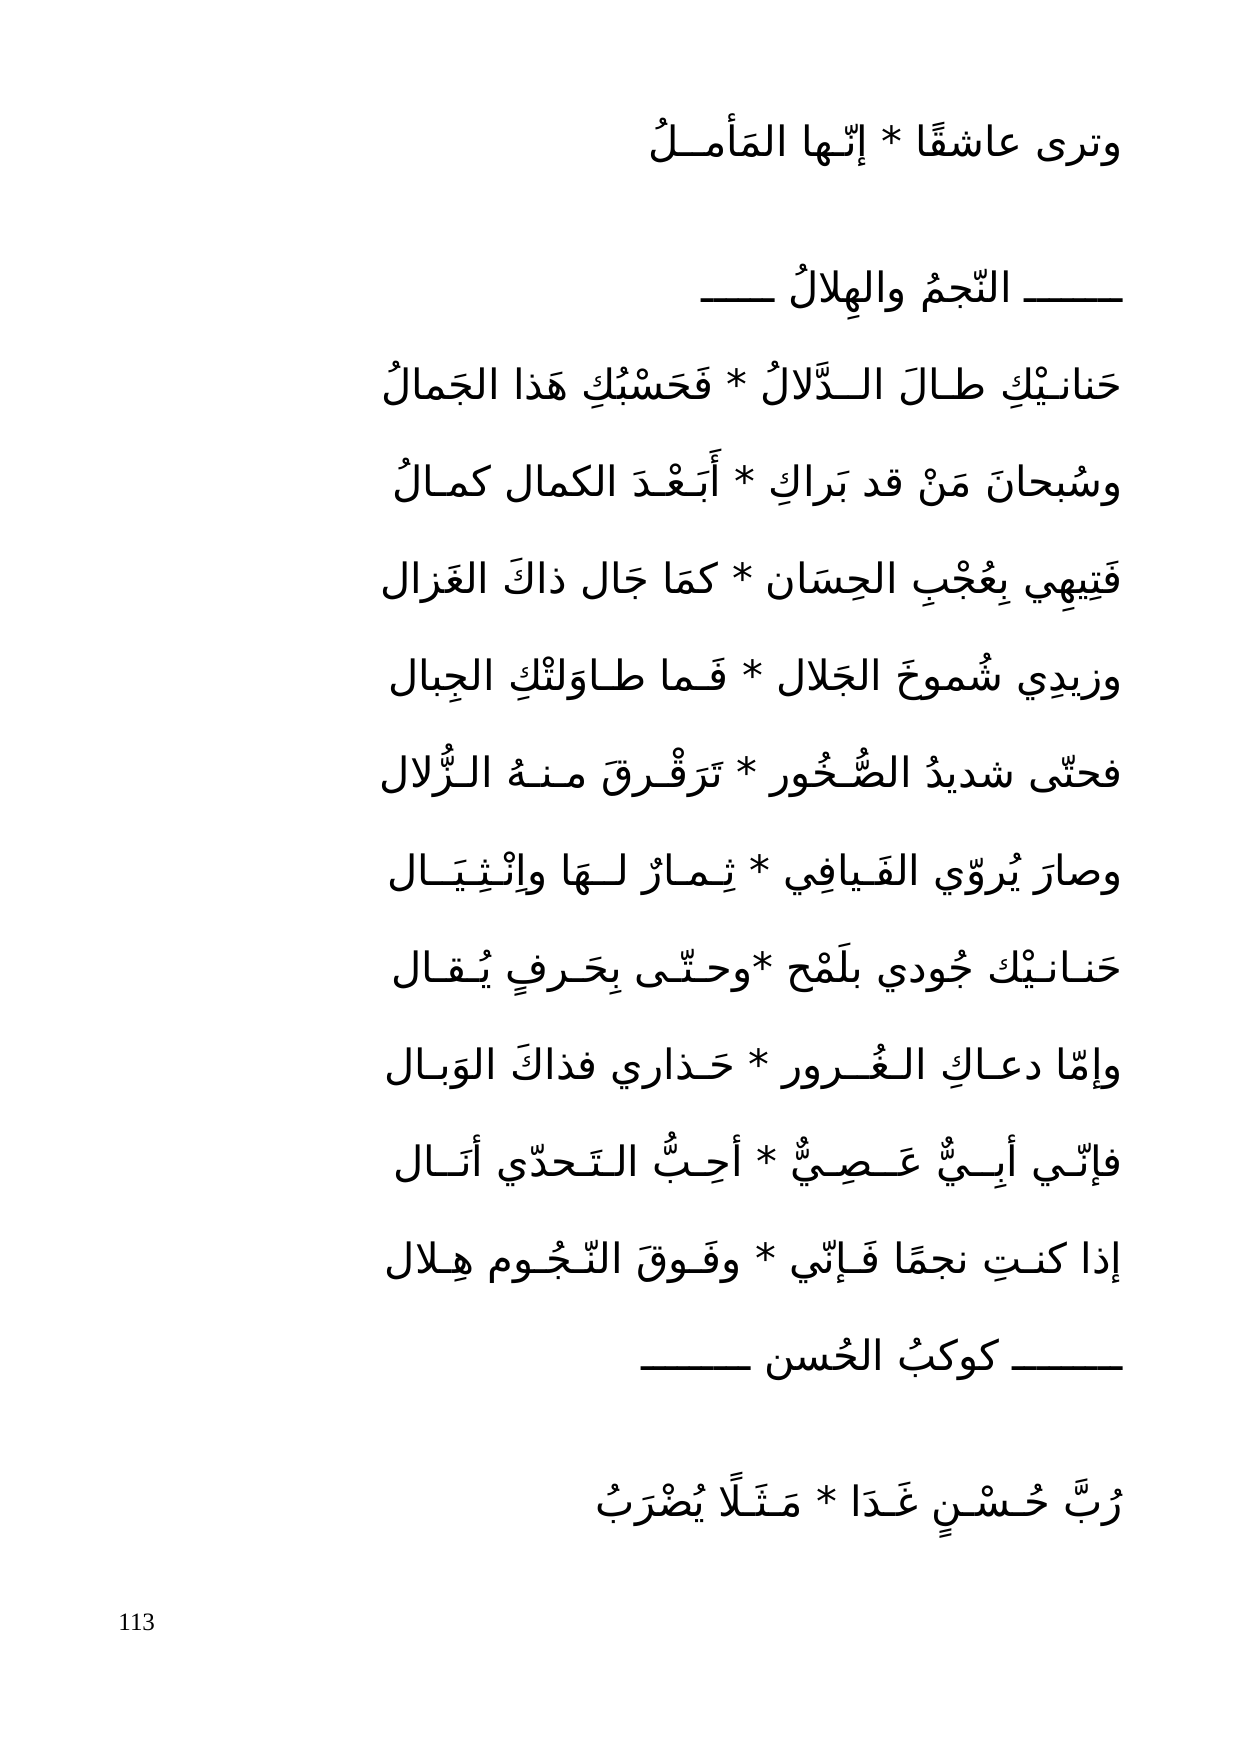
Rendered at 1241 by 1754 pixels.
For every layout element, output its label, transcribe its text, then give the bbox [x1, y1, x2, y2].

text فإنّـي أبِــيٌّ عَــصِـيٌّ * أحِـبُّ الـتَـحدّي أنَــال [118, 1137, 1122, 1186]
text وإمّا دعـاكِ الـغُــرور * حَـذاري فذاكَ الوَبـال [118, 1040, 1122, 1089]
text رُبَّ حُـسْـنٍ غَـدَا * مَـثَـلًا يُضْرَبُ [118, 1477, 1122, 1526]
text وسُبحانَ مَنْ قد بَراكِ * أَبَـعْـدَ الكمال كمـالُ [118, 458, 1122, 506]
text ــــــــ النّجمُ والهِلالُ ــــــ [118, 264, 1122, 312]
text وترى عاشقًا * إنّـها المَأمــلُ [118, 118, 1122, 167]
text وصارَ يُروّي الفَـيافِي * ثِـمـارٌ لــهَا واِنْـثِـيَــال [118, 846, 1122, 895]
text إذا كنـتِ نجمًا فَـإنّي * وفَـوقَ النّـجُـوم هِـلال [118, 1234, 1122, 1283]
text فَتِيهِي بِعُجْبِ الحِسَان * كمَا جَال ذاكَ الغَزال [118, 555, 1122, 603]
text فحتّى شديدُ الصُّـخُور * تَرَقْـرقَ مـنـهُ الـزُّلال [118, 749, 1122, 798]
text حَنـانـيْك جُودي بلَمْح *وحـتّـى بِحَـرفٍ يُـقـال [118, 943, 1122, 992]
text حَنانـيْكِ طـالَ الــدَّلالُ * فَحَسْبُكِ هَذا الجَمالُ [118, 361, 1122, 409]
text ـــــــــ كوكبُ الحُسن ـــــــــ [118, 1332, 1122, 1380]
text وزيدِي شُموخَ الجَلال * فَـما طـاوَلتْكِ الجِبال [118, 652, 1122, 701]
